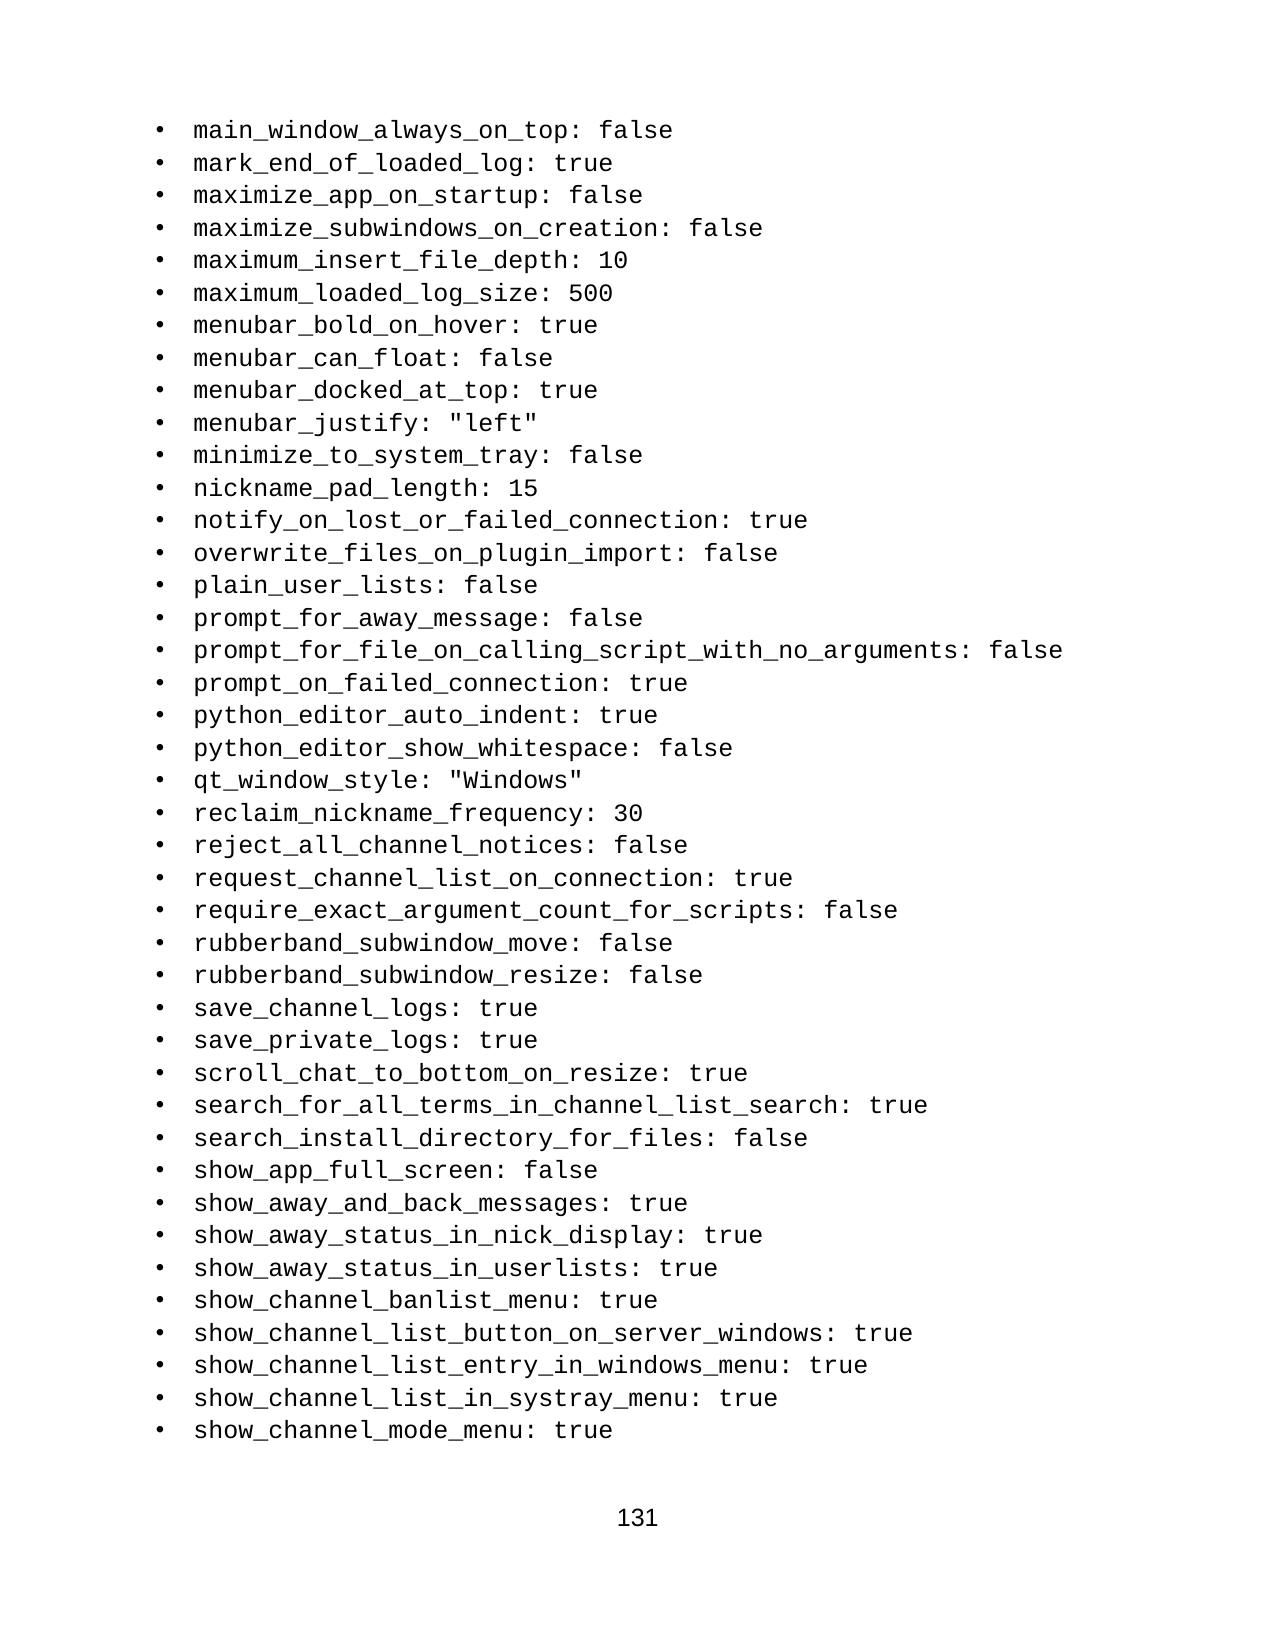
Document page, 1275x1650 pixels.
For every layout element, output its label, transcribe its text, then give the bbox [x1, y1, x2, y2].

list python_editor_show_whitespace: false [156, 736, 1157, 764]
list maximum_insert_file_depth: 10 [156, 248, 1157, 276]
list search_install_directory_for_files: false [156, 1126, 1157, 1154]
list python_editor_auto_indent: true [156, 703, 1157, 731]
list save_channel_logs: true [156, 996, 1157, 1024]
list menubar_justify: "left" [156, 411, 1157, 439]
list require_exact_argument_count_for_scripts: false [156, 898, 1157, 926]
list qt_window_style: "Windows" [156, 768, 1157, 796]
list maximum_loaded_log_size: 500 [156, 281, 1157, 309]
list show_app_full_screen: false [156, 1158, 1157, 1186]
list minimize_to_system_tray: false [156, 443, 1157, 471]
list show_channel_list_entry_in_windows_menu: true [156, 1353, 1157, 1381]
list menubar_docked_at_top: true [156, 378, 1157, 406]
list show_away_and_back_messages: true [156, 1191, 1157, 1219]
list show_away_status_in_userlists: true [156, 1256, 1157, 1284]
list maximize_app_on_startup: false [156, 183, 1157, 211]
list show_away_status_in_nick_display: true [156, 1223, 1157, 1251]
list menubar_bold_on_hover: true [156, 313, 1157, 341]
list plain_user_lists: false [156, 573, 1157, 601]
list request_channel_list_on_connection: true [156, 866, 1157, 894]
list show_channel_list_button_on_server_windows: true [156, 1321, 1157, 1349]
list main_window_always_on_top: false [156, 118, 1157, 146]
list search_for_all_terms_in_channel_list_search: true [156, 1093, 1157, 1121]
list menubar_can_float: false [156, 346, 1157, 374]
list show_channel_list_in_systray_menu: true [156, 1386, 1157, 1414]
list reject_all_channel_notices: false [156, 833, 1157, 861]
list notify_on_lost_or_failed_connection: true [156, 508, 1157, 536]
list scroll_chat_to_bottom_on_resize: true [156, 1061, 1157, 1089]
list prompt_on_failed_connection: true [156, 671, 1157, 699]
list show_channel_banlist_menu: true [156, 1288, 1157, 1316]
list show_channel_mode_menu: true [156, 1418, 1157, 1446]
list maximize_subwindows_on_creation: false [156, 216, 1157, 244]
list rubberband_subwindow_resize: false [156, 963, 1157, 991]
list reclaim_nickname_frequency: 30 [156, 801, 1157, 829]
list prompt_for_file_on_calling_script_with_no_arguments: false [156, 638, 1157, 666]
list save_private_logs: true [156, 1028, 1157, 1056]
list nickname_pad_length: 15 [156, 476, 1157, 504]
list overwrite_files_on_plugin_import: false [156, 541, 1157, 569]
list mark_end_of_loaded_log: true [156, 151, 1157, 179]
list prompt_for_away_message: false [156, 606, 1157, 634]
list rubberband_subwindow_move: false [156, 931, 1157, 959]
